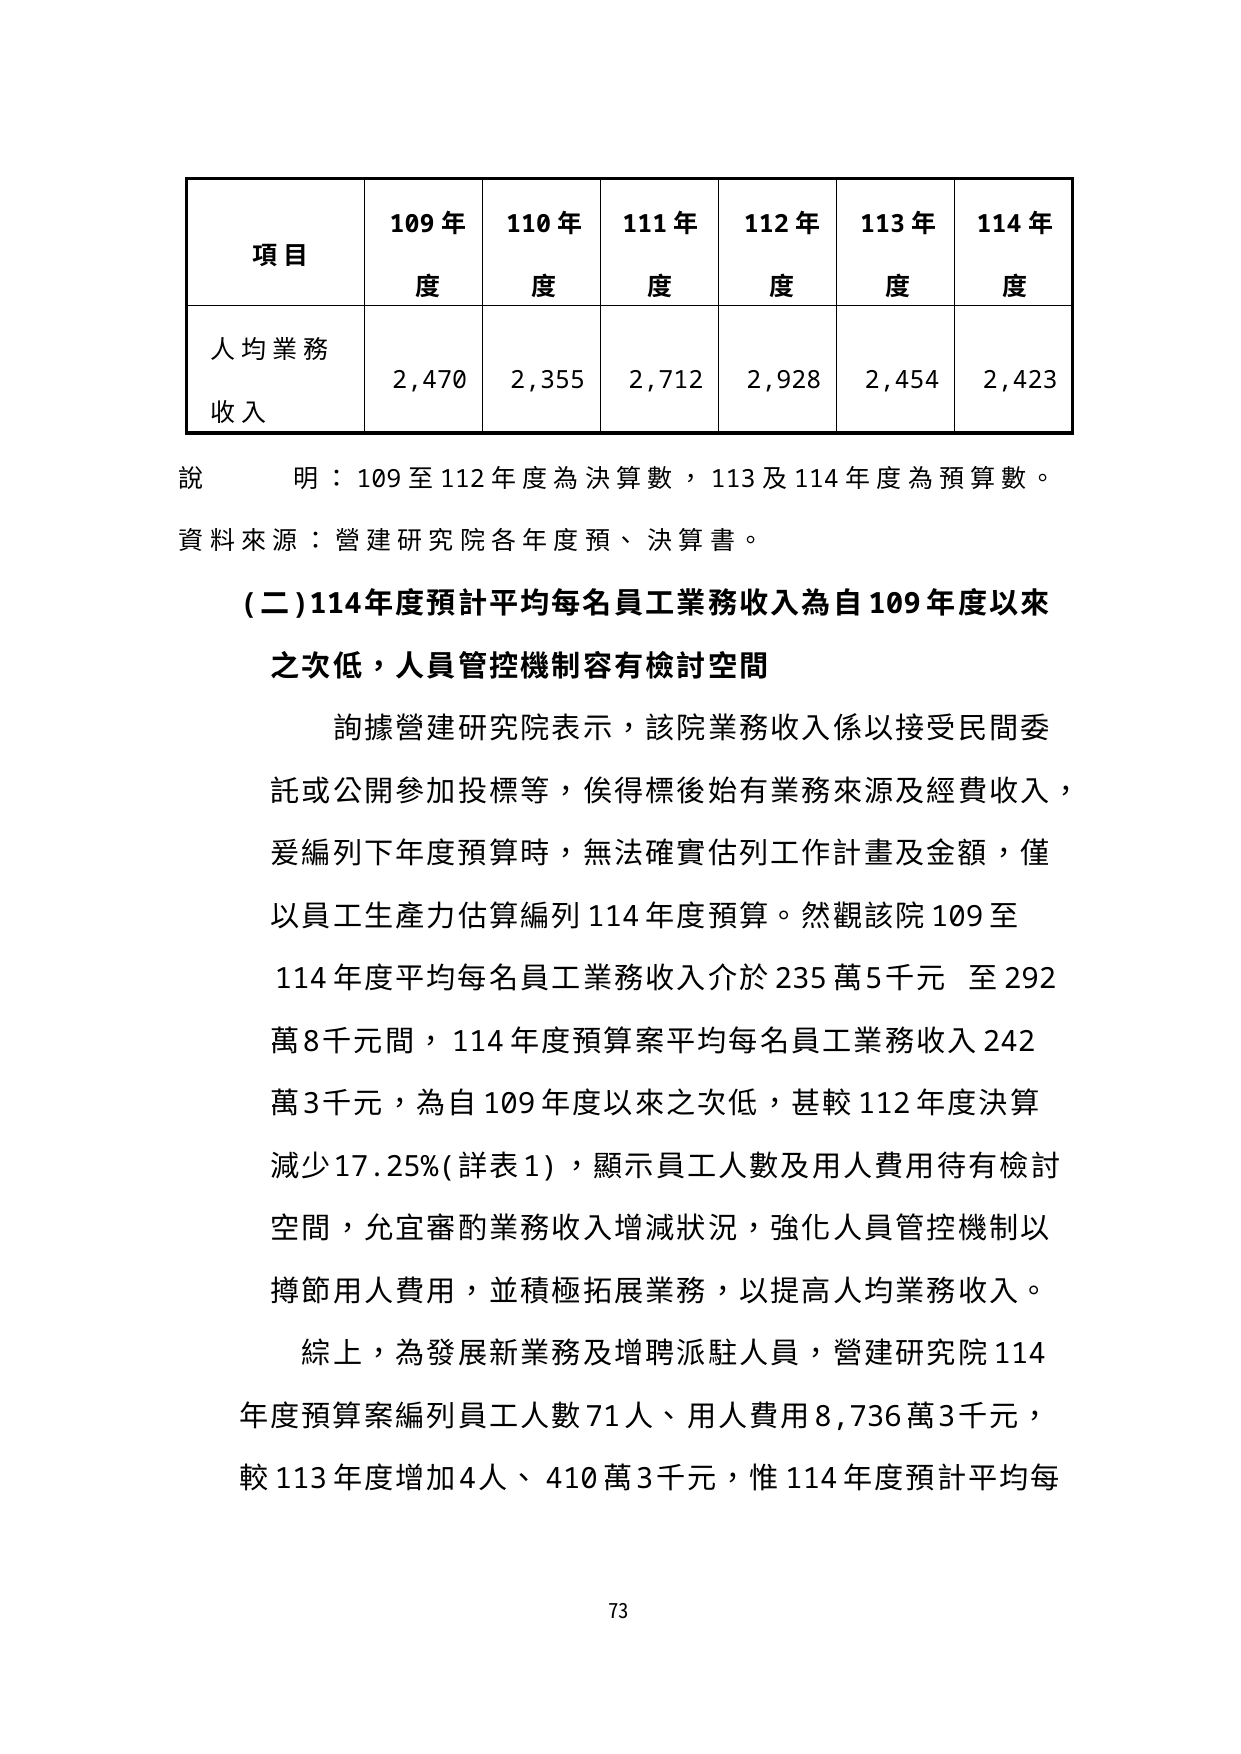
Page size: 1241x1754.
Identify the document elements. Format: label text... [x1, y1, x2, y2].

text 說 明：109至112年度為決算數，113及114年度為預算數。 [176, 434, 1061, 497]
table_header 113年度 [837, 180, 954, 305]
table_cell 2,454 [837, 306, 954, 431]
table_cell 2,423 [955, 306, 1071, 431]
table_header 110年度 [483, 180, 600, 305]
text (二)114年度預計平均每名員工業務收入為自109年度以來之次低，人員管控機制容有檢討空間 [234, 559, 1061, 684]
table_cell 2,355 [483, 306, 600, 431]
table_header 111年度 [601, 180, 718, 305]
table_cell 2,712 [601, 306, 718, 431]
table_header 項目 [188, 180, 364, 305]
text 綜上，為發展新業務及增聘派駐人員，營建研究院114年度預算案編列員工人數71人、用人費用8,736萬3千元，較113年度增加4人、410萬3千元，惟114年度預計平均每 [234, 1309, 1061, 1497]
table_header 109年度 [365, 180, 482, 305]
table_cell 2,928 [719, 306, 836, 431]
table_cell 人均業務收入 [188, 306, 364, 431]
table_cell 2,470 [365, 306, 482, 431]
table_header 112年度 [719, 180, 836, 305]
table_header 114年度 [955, 180, 1071, 305]
text 詢據營建研究院表示，該院業務收入係以接受民間委託或公開參加投標等，俟得標後始有業務來源及經費收入，爰編列下年度預算時，無法確實估列工作計畫及金額，僅以員工生產力估算編列114年度預算。然觀該院109至114年度平均每名員工業務收入介於235萬5千元 至292萬8千元間，114年度預算案平均每名員工業務收入242萬3千元，為自109年度以來之次低，甚較112年度決算減少17.25%(詳表1)，顯示員工人數及用人費用待有檢討空間，允宜審酌業務收入增減狀況，強化人員管控機制以撙節用人費用，並積極拓展業務，以提高人均業務收入。 [264, 684, 1061, 1309]
text 資料來源：營建研究院各年度預、決算書。 [176, 497, 1061, 559]
